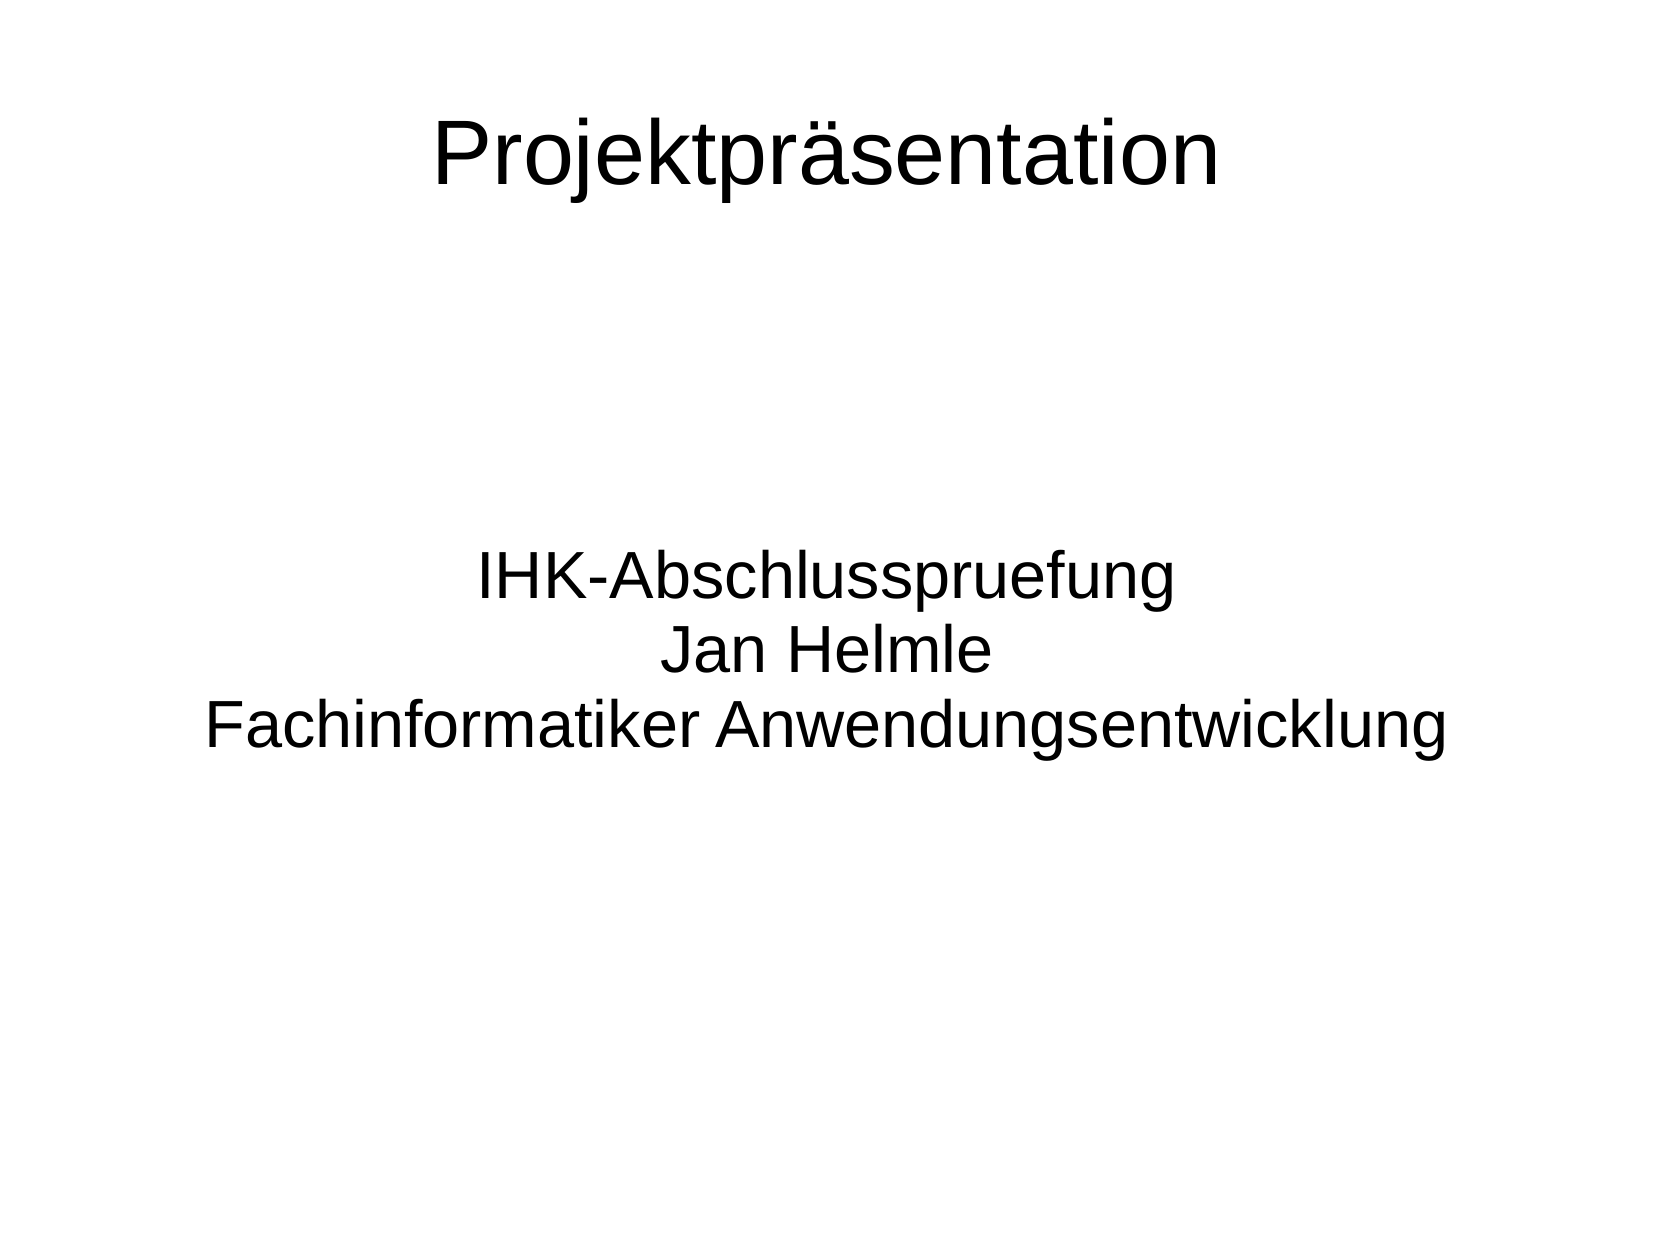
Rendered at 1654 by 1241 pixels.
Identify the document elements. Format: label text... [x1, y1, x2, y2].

subtitle IHK-Abschlusspruefung Jan Helmle Fachinformatiker Anwendungsentwicklung [82, 290, 1571, 1010]
title Projektpräsentation [82, 49, 1571, 257]
